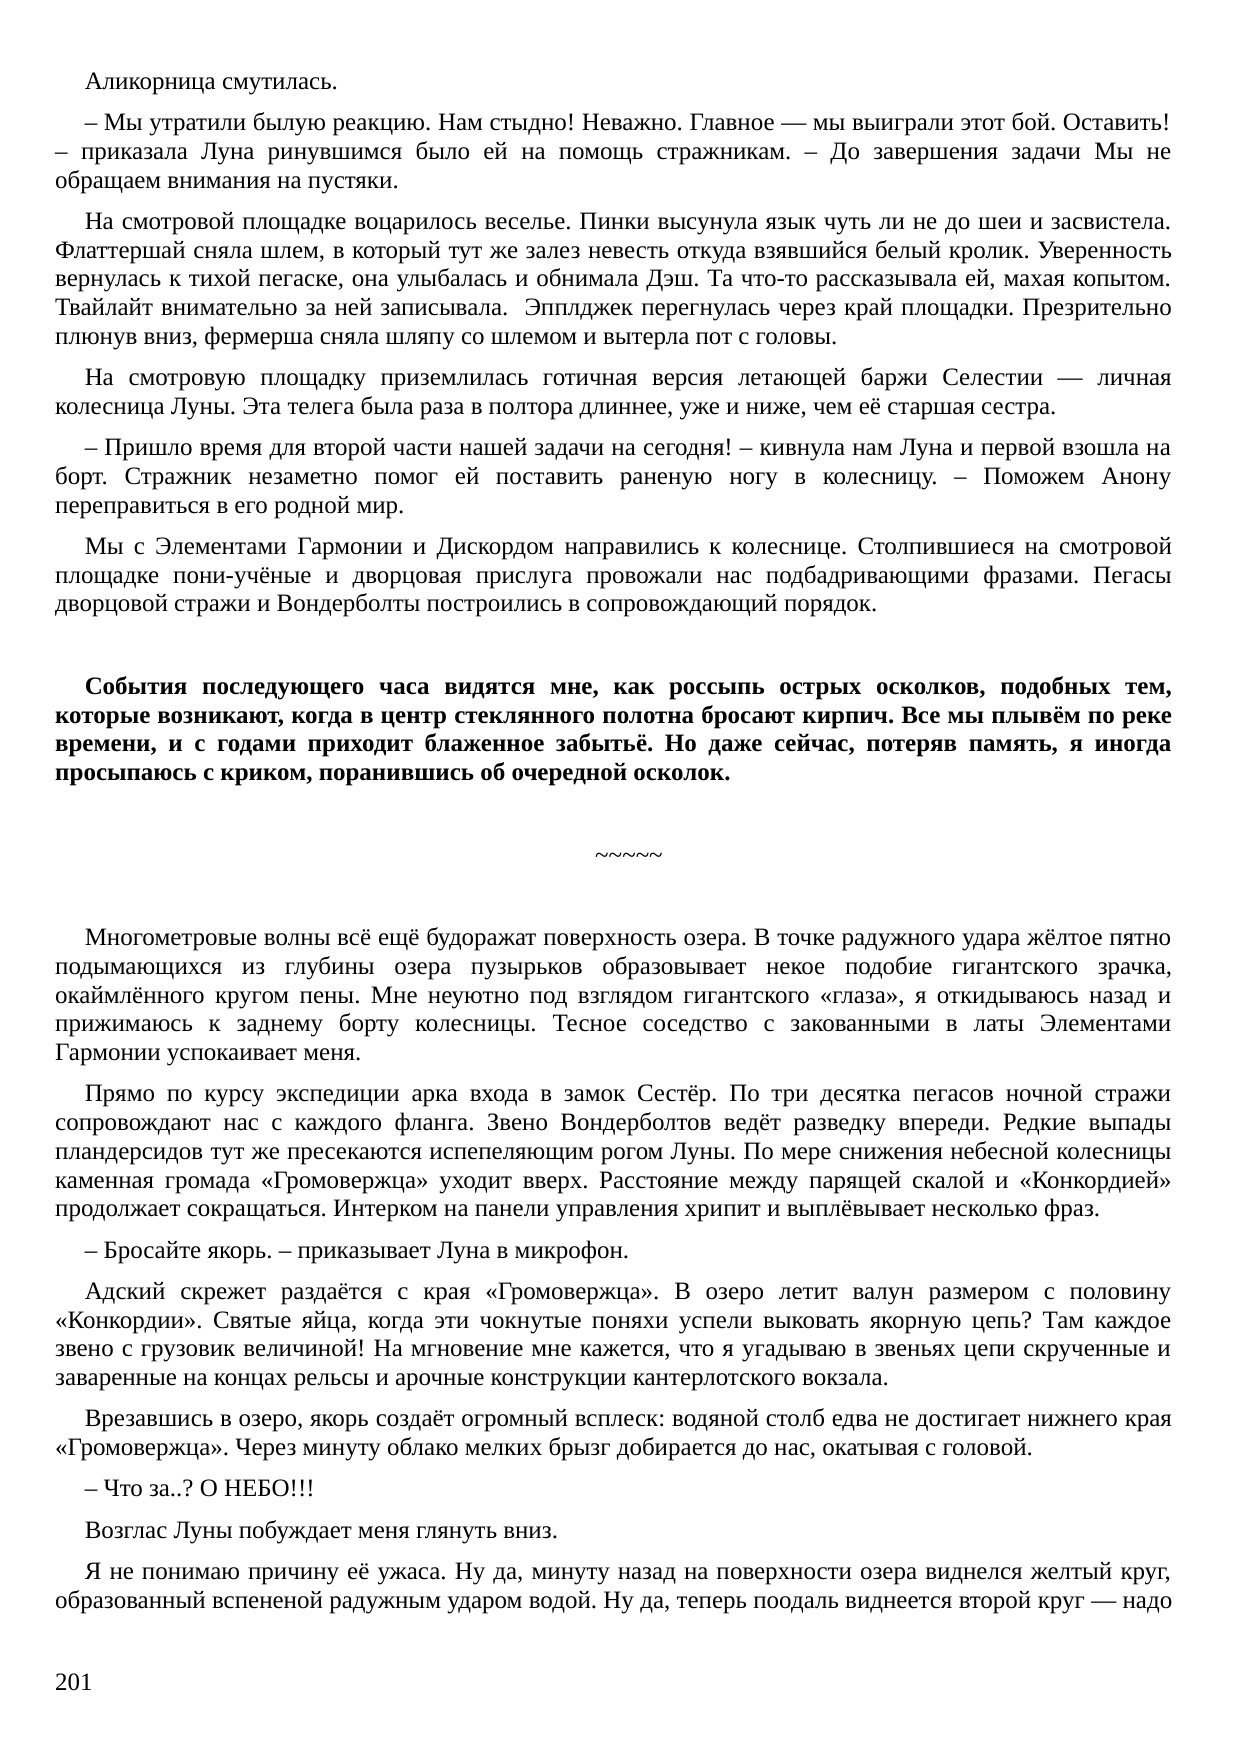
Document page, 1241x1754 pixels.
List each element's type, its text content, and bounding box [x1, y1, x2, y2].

text Возглас Луны побуждает меня глянуть вниз. [55, 1515, 1173, 1543]
text Прямо по курсу экспедиции арка входа в замок Сестёр. По три десятка пегасов ночной стражи сопровождают нас с каждого фланга. Звено Вондерболтов ведёт разведку впереди. Редкие выпады пландерсидов тут же пресекаются испепеляющим рогом Луны. По мере снижения небесной колесницы каменная громада «Громовержца» уходит вверх. Расстояние между парящей скалой и «Конкордией» продолжает сокращаться. Интерком на панели управления хрипит и выплёвывает несколько фраз. [55, 1078, 1173, 1222]
text – Мы утратили былую реакцию. Нам стыдно! Неважно. Главное — мы выиграли этот бой. Оставить! – приказала Луна ринувшимся было ей на помощь стражникам. – До завершения задачи Мы не обращаем внимания на пустяки. [55, 107, 1173, 193]
text На смотровой площадке воцарилось веселье. Пинки высунула язык чуть ли не до шеи и засвистела. Флаттершай сняла шлем, в который тут же залез невесть откуда взявшийся белый кролик. Уверенность вернулась к тихой пегаске, она улыбалась и обнимала Дэш. Та что-то рассказывала ей, махая копытом. Твайлайт внимательно за ней записывала. Эпплджек перегнулась через край площадки. Презрительно плюнув вниз, фермерша сняла шляпу со шлемом и вытерла пот с головы. [55, 206, 1173, 350]
text – Бросайте якорь. – приказывает Луна в микрофон. [55, 1235, 1173, 1263]
text Я не понимаю причину её ужаса. Ну да, минуту назад на поверхности озера виднелся желтый круг, образованный вспененой радужным ударом водой. Ну да, теперь поодаль виднеется второй круг — надо [55, 1556, 1173, 1613]
text Адский скрежет раздаётся с края «Громовержца». В озеро летит валун размером с половину «Конкордии». Святые яйца, когда эти чокнутые поняхи успели выковать якорную цепь? Там каждое звено с грузовик величиной! На мгновение мне кажется, что я угадываю в звеньях цепи скрученные и заваренные на концах рельсы и арочные конструкции кантерлотского вокзала. [55, 1276, 1173, 1391]
text На смотровую площадку приземлилась готичная версия летающей баржи Селестии — личная колесница Луны. Эта телега была раза в полтора длиннее, уже и ниже, чем её старшая сестра. [55, 362, 1173, 420]
text ~~~~~ [55, 840, 1173, 868]
text Мы с Элементами Гармонии и Дискордом направились к колеснице. Столпившиеся на смотровой площадке пони-учёные и дворцовая прислуга провожали нас подбадривающими фразами. Пегасы дворцовой стражи и Вондерболты построились в сопровождающий порядок. [55, 531, 1173, 617]
text Многометровые волны всё ещё будоражат поверхность озера. В точке радужного удара жёлтое пятно подымающихся из глубины озера пузырьков образовывает некое подобие гигантского зрачка, окаймлённого кругом пены. Мне неуютно под взглядом гигантского «глаза», я откидываюсь назад и прижимаюсь к заднему борту колесницы. Тесное соседство с закованными в латы Элементами Гармонии успокаивает меня. [55, 922, 1173, 1066]
text События последующего часа видятся мне, как россыпь острых осколков, подобных тем, которые возникают, когда в центр стеклянного полотна бросают кирпич. Все мы плывём по реке времени, и с годами приходит блаженное забытьё. Но даже сейчас, потеряв память, я иногда просыпаюсь с криком, поранившись об очередной осколок. [55, 671, 1173, 786]
text – Что за..? О НЕБО!!! [55, 1473, 1173, 1502]
text – Пришло время для второй части нашей задачи на сегодня! – кивнула нам Луна и первой взошла на борт. Стражник незаметно помог ей поставить раненую ногу в колесницу. – Поможем Анону переправиться в его родной мир. [55, 432, 1173, 518]
text Врезавшись в озеро, якорь создаёт огромный всплеск: водяной столб едва не достигает нижнего края «Громовержца». Через минуту облако мелких брызг добирается до нас, окатывая с головой. [55, 1403, 1173, 1461]
text Аликорница смутилась. [55, 66, 1173, 95]
